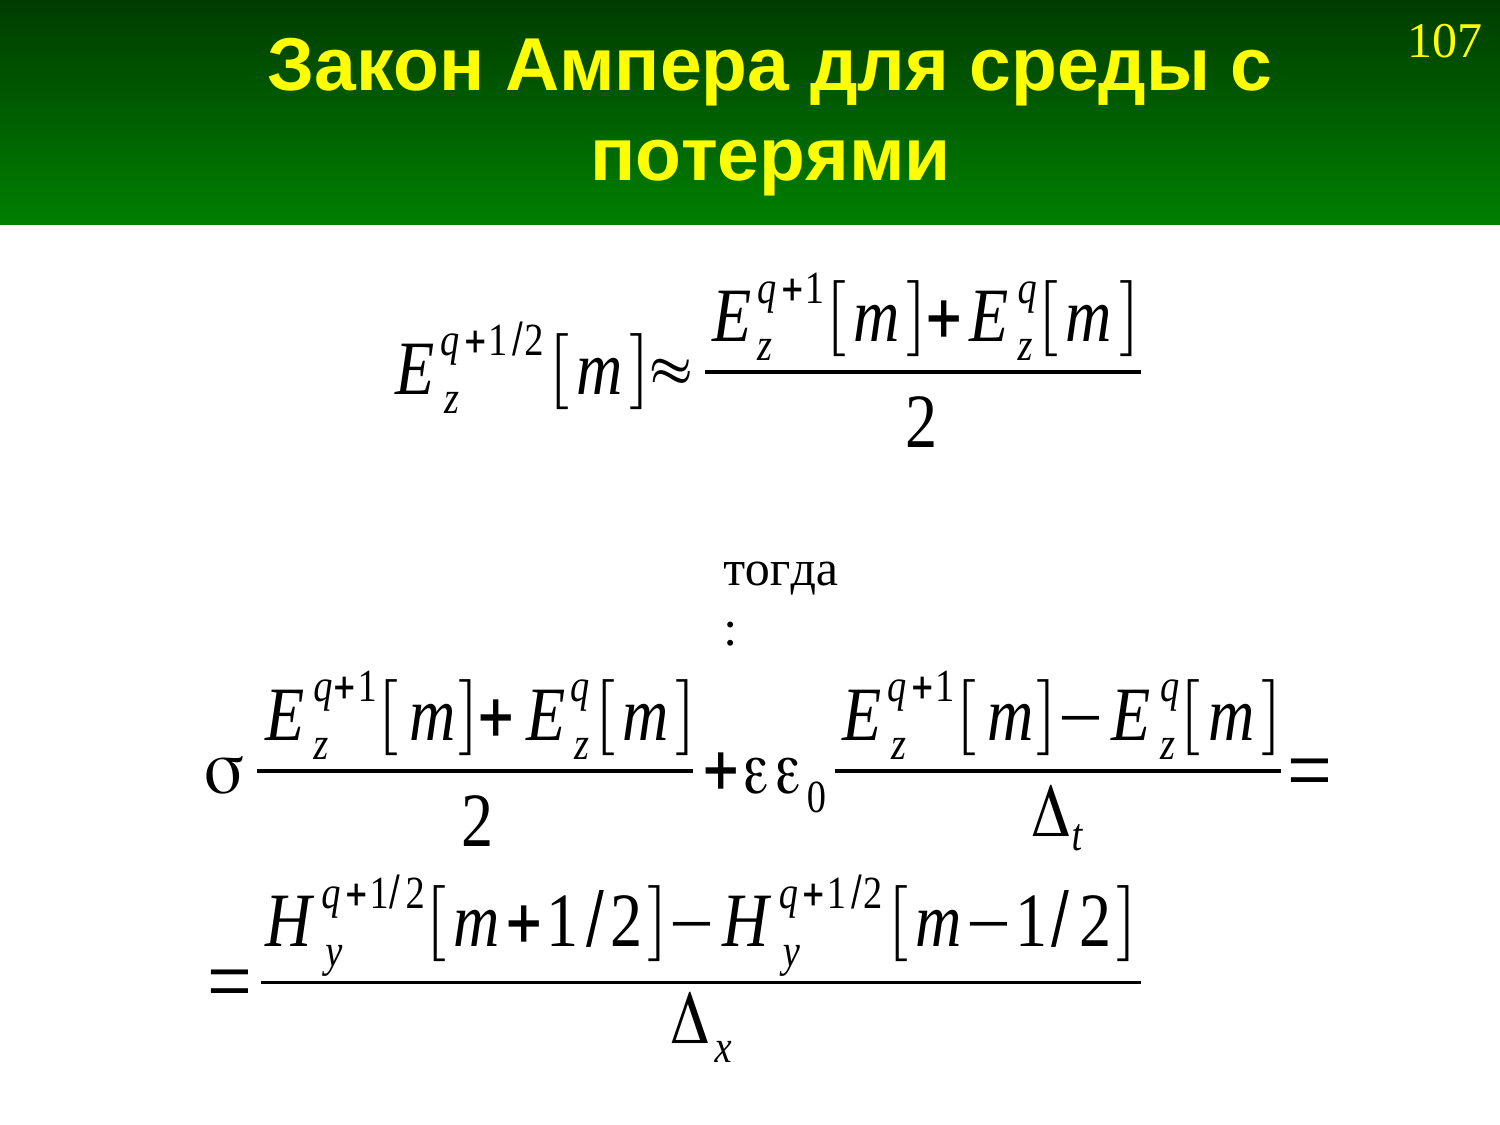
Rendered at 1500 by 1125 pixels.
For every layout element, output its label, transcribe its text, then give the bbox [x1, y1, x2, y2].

title Закон Ампера для среды с потерями [100, 7, 1441, 204]
chart [188, 658, 1354, 1073]
chart [375, 259, 1158, 467]
text_box тогда: [708, 527, 864, 663]
